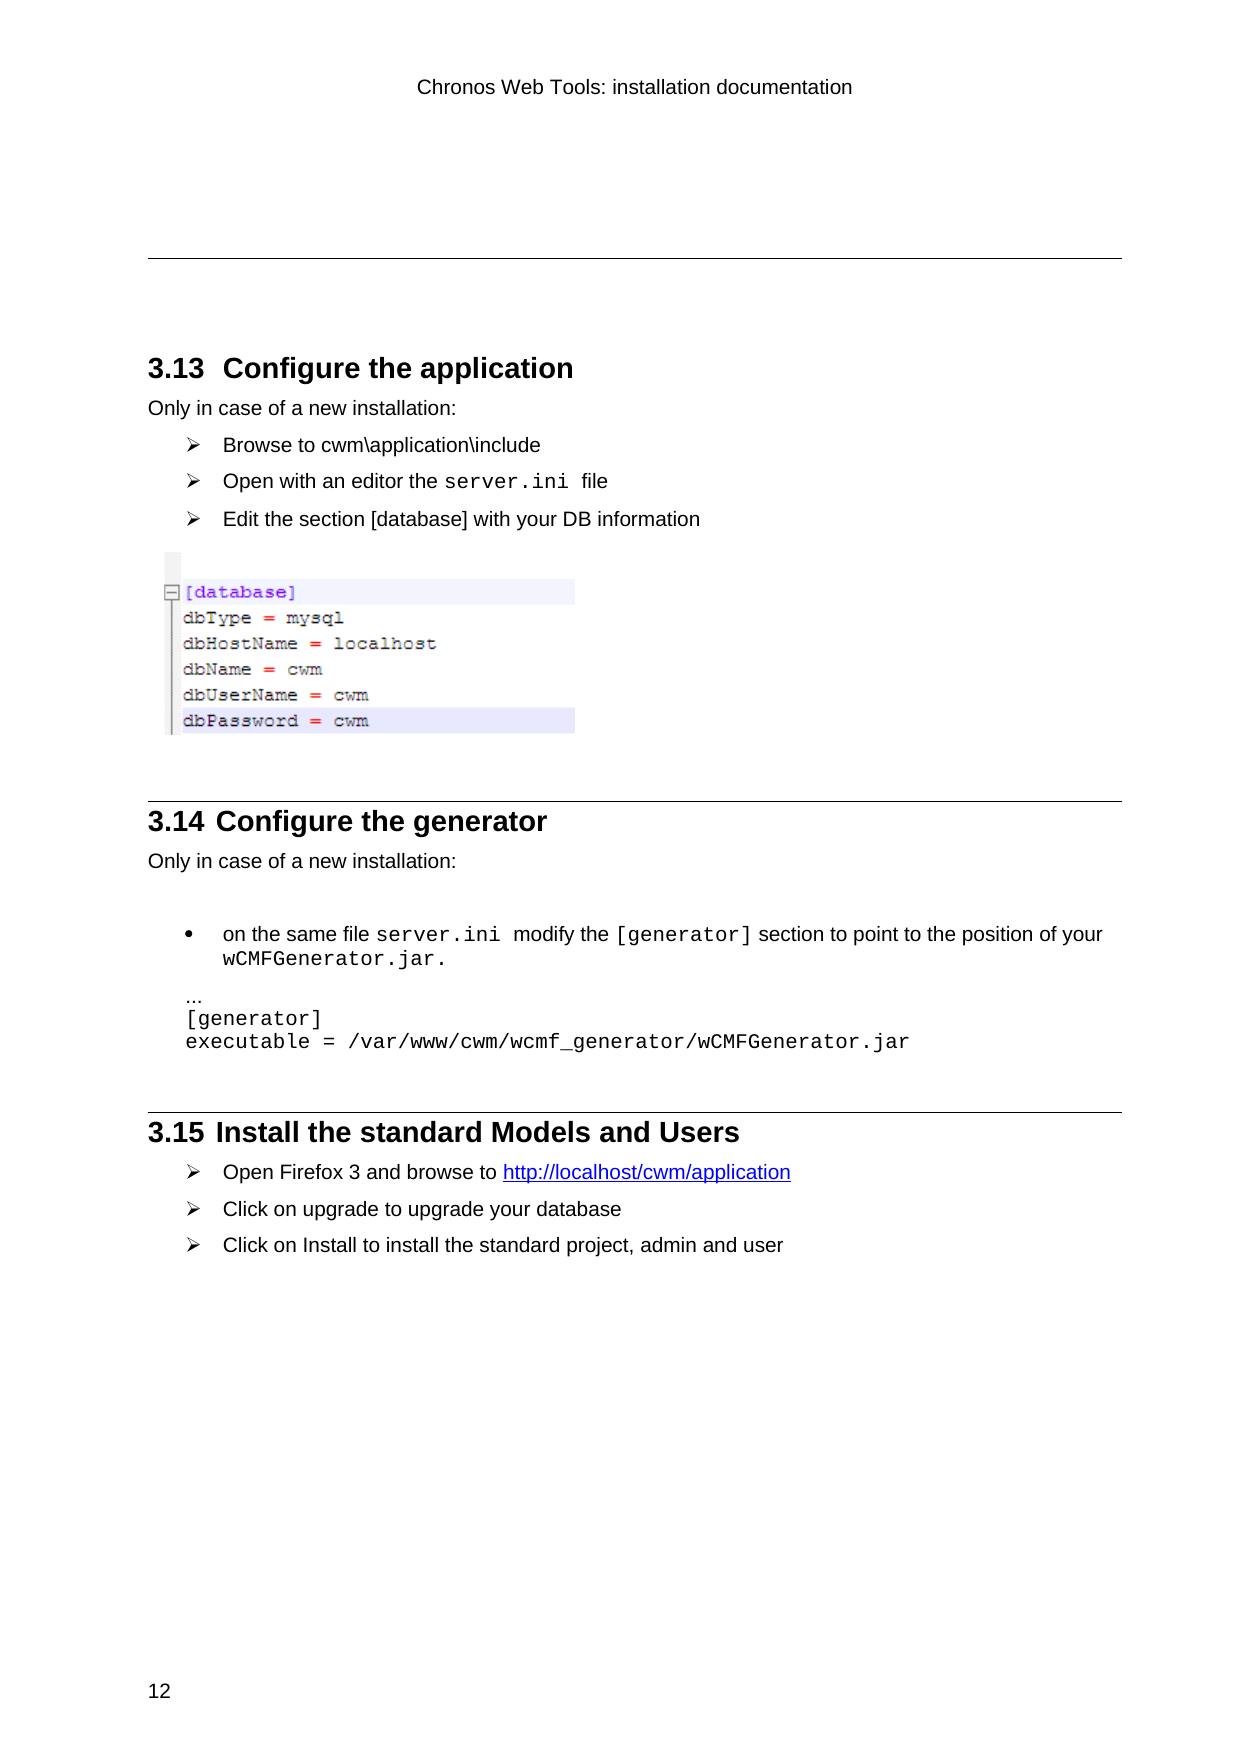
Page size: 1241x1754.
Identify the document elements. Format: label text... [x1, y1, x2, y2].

list on the same file server.ini modify the [generator] section to point to the position of your wCMFGenerator.jar. [185, 922, 1122, 971]
text Only in case of a new installation: [148, 849, 1122, 873]
list Open with an editor the server.ini file [185, 469, 1122, 495]
subtitle Configure the application [148, 347, 1122, 384]
list Click on Install to install the standard project, admin and user [185, 1233, 1122, 1257]
list Edit the section [database] with your DB information [185, 507, 1122, 531]
subtitle Install the standard Models and Users [148, 1113, 1122, 1148]
list Open Firefox 3 and browse to http://localhost/cwm/application [185, 1160, 1122, 1184]
list Browse to cwm\application\include [185, 432, 1122, 456]
picture [164, 552, 575, 735]
list Click on upgrade to upgrade your database [185, 1197, 1122, 1221]
subtitle Configure the generator [148, 802, 1122, 837]
text Only in case of a new installation: [148, 396, 1122, 420]
text ... [generator] executable = /var/www/cwm/wcmf_generator/wCMFGenerator.jar [185, 984, 1122, 1055]
